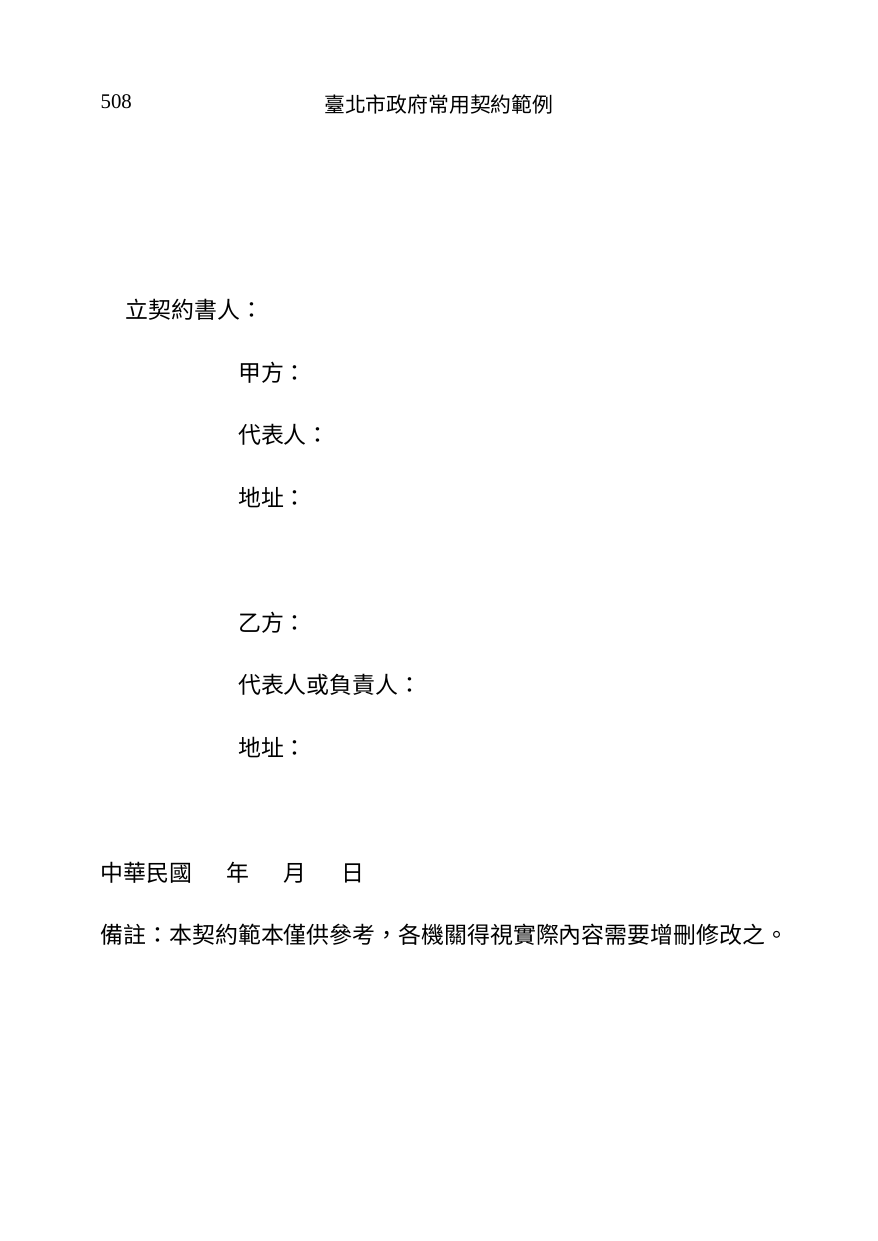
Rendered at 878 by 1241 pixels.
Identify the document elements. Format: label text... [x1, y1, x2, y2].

text 代表人： [238, 392, 777, 454]
text 甲方： [238, 329, 777, 392]
text 中華民國 年 月 日 [100, 829, 777, 892]
text 備註：本契約範本僅供參考，各機關得視實際內容需要增刪修改之。 [100, 892, 777, 954]
text 立契約書人： [125, 267, 777, 329]
text 乙方： [238, 579, 777, 642]
text 代表人或負責人： [238, 642, 777, 704]
text 地址： [238, 454, 777, 517]
text 地址： [238, 704, 777, 767]
